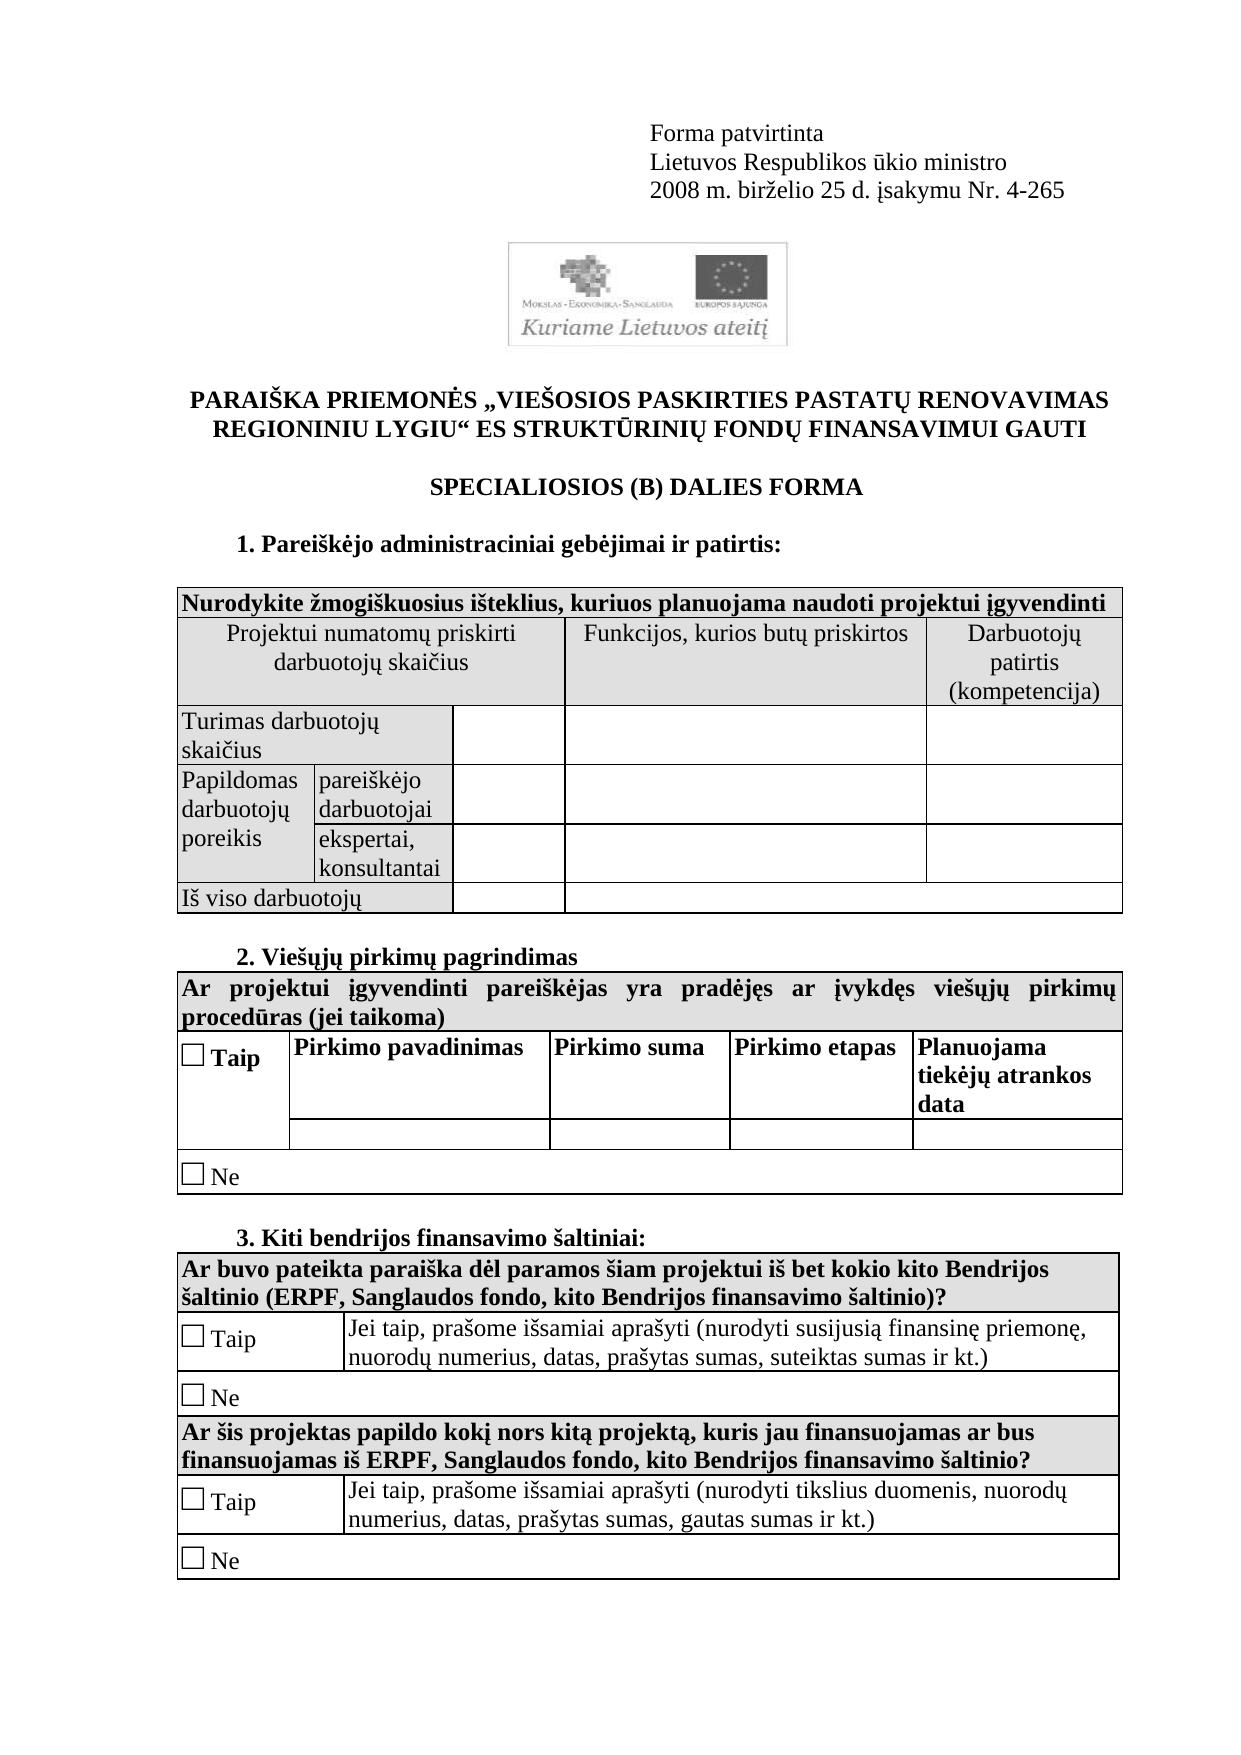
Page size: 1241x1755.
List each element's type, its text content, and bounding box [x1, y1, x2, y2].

table_cell ekspertai, konsultantai [315, 825, 452, 882]
text 3. Kiti bendrijos finansavimo šaltiniai: [177, 1223, 1122, 1252]
table_cell [927, 706, 1122, 764]
table_cell Funkcijos, kurios butų priskirtos [566, 618, 926, 705]
table_cell Pirkimo etapas [731, 1032, 912, 1118]
table_cell [290, 1120, 549, 1148]
table_cell □ Taip [178, 1032, 289, 1148]
table_cell pareiškėjo darbuotojai [315, 765, 452, 823]
text PARAIŠKA PRIEMONĖS „VIEŠOSIOS PASKIRTIES PASTATŲ RENOVAVIMAS REGIONINIU LYGIU“ ES STRUKTŪRINIŲ FONDŲ FINANSAVIMUI GAUTI [177, 385, 1122, 443]
text Forma patvirtinta [649, 118, 1122, 147]
table_cell Planuojama tiekėjų atrankos data [914, 1032, 1122, 1118]
table_cell [454, 883, 564, 912]
table_header Ar projektui įgyvendinti pareiškėjas yra pradėjęs ar įvykdęs viešųjų pirkimų procedūras (jei taikoma) [178, 973, 1122, 1030]
table_cell [551, 1120, 729, 1148]
table_cell [927, 765, 1122, 823]
table_cell [566, 765, 926, 823]
table_cell [914, 1120, 1122, 1148]
table_cell Projektui numatomų priskirti darbuotojų skaičius [178, 618, 564, 705]
table_cell Ar šis projektas papildo kokį nors kitą projektą, kuris jau finansuojamas ar bus finansuojamas iš ERPF, Sanglaudos fondo, kito Bendrijos finansavimo šaltinio? [178, 1417, 1118, 1474]
text 2. Viešųjų pirkimų pagrindimas [177, 942, 1122, 971]
table_cell [454, 825, 564, 882]
table_cell Pirkimo pavadinimas [290, 1032, 549, 1118]
table_header Ar buvo pateikta paraiška dėl paramos šiam projektui iš bet kokio kito Bendrijos šaltinio (ERPF, Sanglaudos fondo, kito Bendrijos finansavimo šaltinio)? [178, 1254, 1118, 1311]
table_cell [566, 706, 926, 764]
table_cell □ Ne [178, 1150, 1122, 1193]
table_cell [454, 765, 564, 823]
text 1. Pareiškėjo administraciniai gebėjimai ir patirtis: [177, 529, 1122, 558]
table_cell [566, 825, 926, 882]
table_cell [731, 1120, 912, 1148]
table_cell Turimas darbuotojų skaičius [178, 706, 452, 764]
table_cell □ Taip [178, 1476, 343, 1533]
table_cell □ Taip [178, 1313, 343, 1370]
text SPECIALIOSIOS (B) DALIES FORMA [177, 472, 1122, 500]
table_cell Iš viso darbuotojų [178, 883, 452, 912]
table_header Nurodykite žmogiškuosius išteklius, kuriuos planuojama naudoti projektui įgyvendinti [178, 588, 1122, 617]
table_cell [454, 706, 564, 764]
table_cell Darbuotojų patirtis (kompetencija) [927, 618, 1122, 705]
table_cell Pirkimo suma [551, 1032, 729, 1118]
table_cell Papildomas darbuotojų poreikis [178, 765, 314, 882]
table_cell [927, 825, 1122, 882]
table_cell [566, 883, 1122, 912]
text Lietuvos Respublikos ūkio ministro [649, 147, 1122, 176]
text 2008 m. birželio 25 d. įsakymu Nr. 4-265 [649, 176, 1122, 204]
